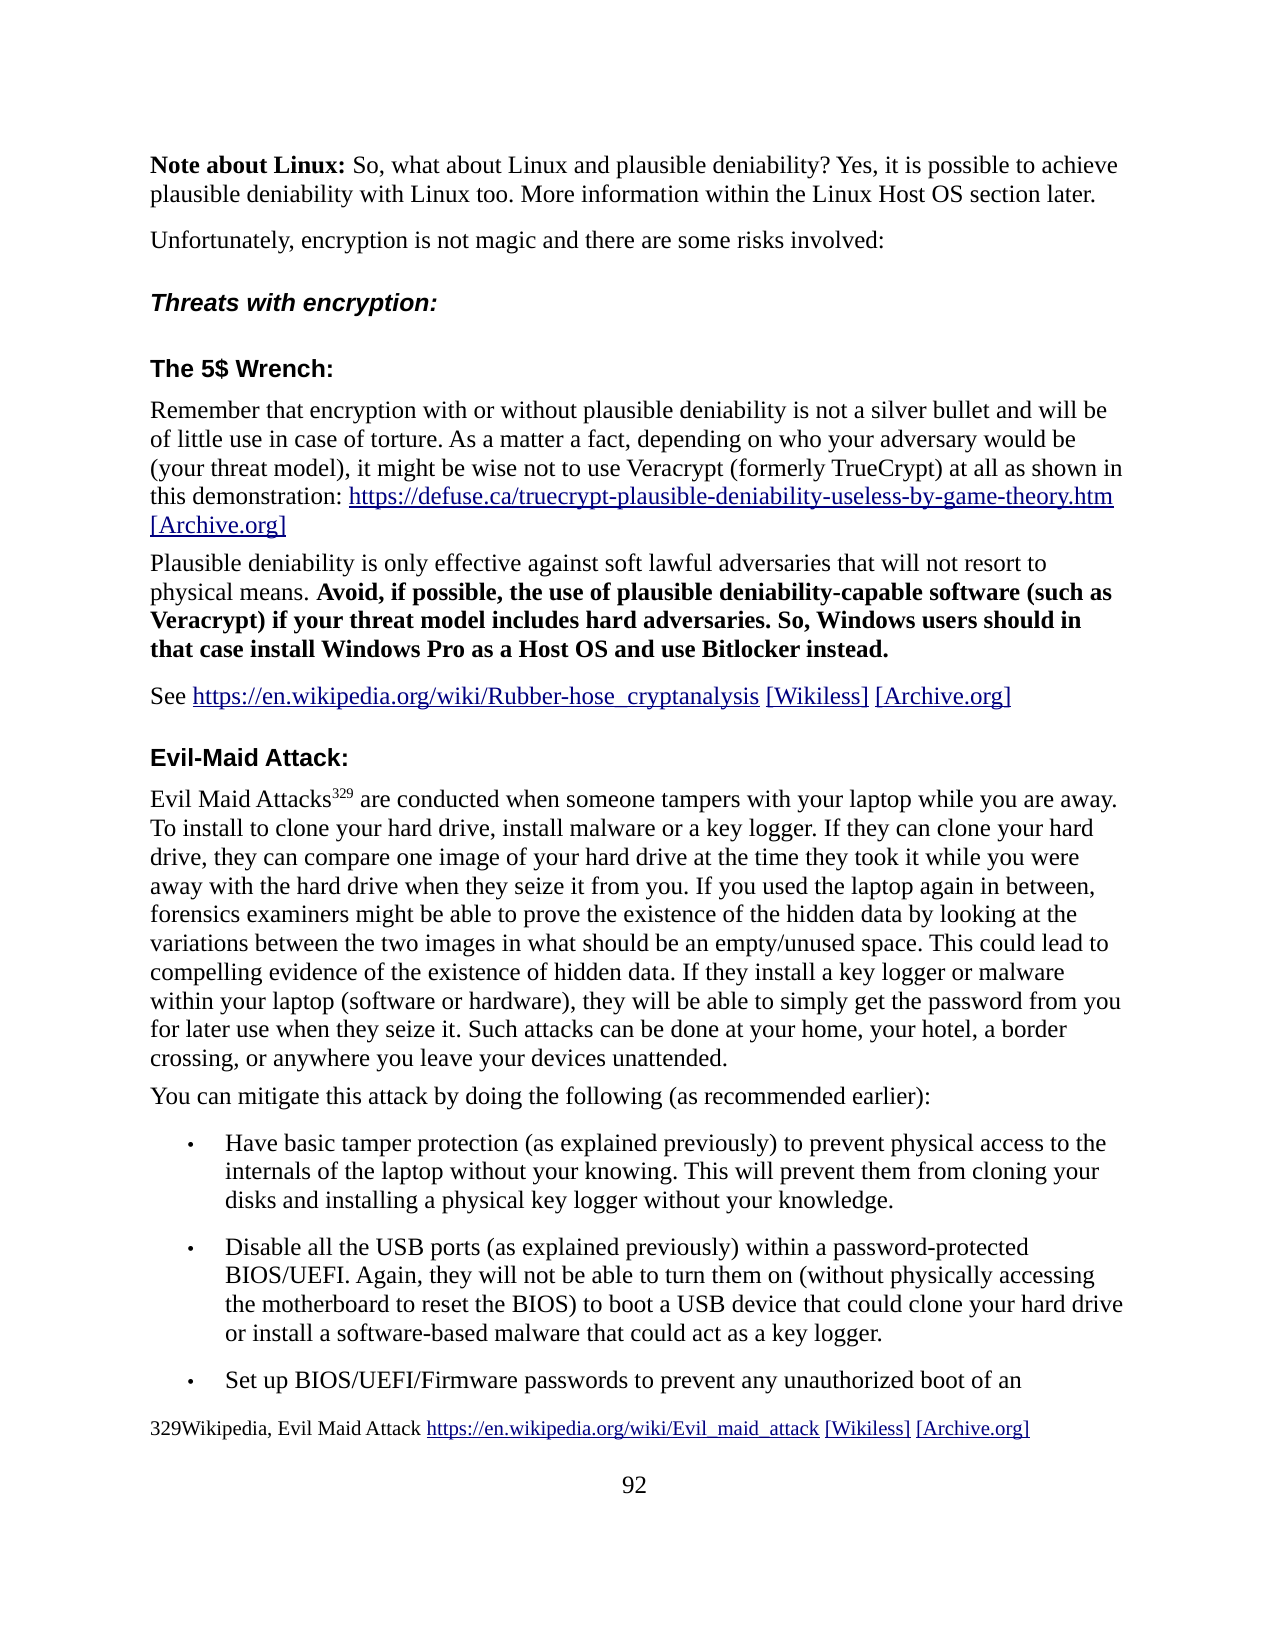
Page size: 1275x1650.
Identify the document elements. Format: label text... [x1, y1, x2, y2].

text Unfortunately, encryption is not magic and there are some risks involved: [150, 225, 1125, 254]
subtitle Evil-Maid Attack: [150, 743, 1125, 772]
text Plausible deniability is only effective against soft lawful adversaries that will not resort to physical means. Avoid, if possible, the use of plausible deniability-capable software (such as Veracrypt) if your threat model includes hard adversaries. So, Windows users should in that case install Windows Pro as a Host OS and use Bitlocker instead. [150, 548, 1125, 663]
text You can mitigate this attack by doing the following (as recommended earlier): [150, 1081, 1125, 1110]
list Set up BIOS/UEFI/Firmware passwords to prevent any unauthorized boot of an [187, 1365, 1125, 1393]
list Have basic tamper protection (as explained previously) to prevent physical access to the internals of the laptop without your knowing. This will prevent them from cloning your disks and installing a physical key logger without your knowledge. [187, 1128, 1125, 1214]
text Evil Maid Attacks are conducted when someone tampers with your laptop while you are away. To install to clone your hard drive, install malware or a key logger. If they can clone your hard drive, they can compare one image of your hard drive at the time they took it while you were away with the hard drive when they seize it from you. If you used the laptop again in between, forensics examiners might be able to prove the existence of the hidden data by looking at the variations between the two images in what should be an empty/unused space. This could lead to compelling evidence of the existence of hidden data. If they install a key logger or malware within your laptop (software or hardware), they will be able to simply get the password from you for later use when they seize it. Such attacks can be done at your home, your hotel, a border crossing, or anywhere you leave your devices unattended. [150, 784, 1125, 1072]
subtitle The 5$ Wrench: [150, 354, 1125, 383]
subtitle Threats with encryption: [150, 288, 1125, 317]
text Remember that encryption with or without plausible deniability is not a silver bullet and will be of little use in case of torture. As a matter a fact, depending on who your adversary would be (your threat model), it might be wise not to use Veracrypt (formerly TrueCrypt) at all as shown in this demonstration: https://defuse.ca/truecrypt-plausible-deniability-useless-by-game-theory.htm [Archive.org] [150, 395, 1125, 539]
text See https://en.wikipedia.org/wiki/Rubber-hose_cryptanalysis [Wikiless] [Archive.org] [150, 681, 1125, 709]
text Note about Linux: So, what about Linux and plausible deniability? Yes, it is possible to achieve plausible deniability with Linux too. More information within the Linux Host OS section later. [150, 150, 1125, 207]
list Disable all the USB ports (as explained previously) within a password-protected BIOS/UEFI. Again, they will not be able to turn them on (without physically accessing the motherboard to reset the BIOS) to boot a USB device that could clone your hard drive or install a software-based malware that could act as a key logger. [187, 1232, 1125, 1347]
text Wikipedia, Evil Maid Attack https://en.wikipedia.org/wiki/Evil_maid_attack [Wikiless] [Archive.org] [150, 1416, 1125, 1440]
